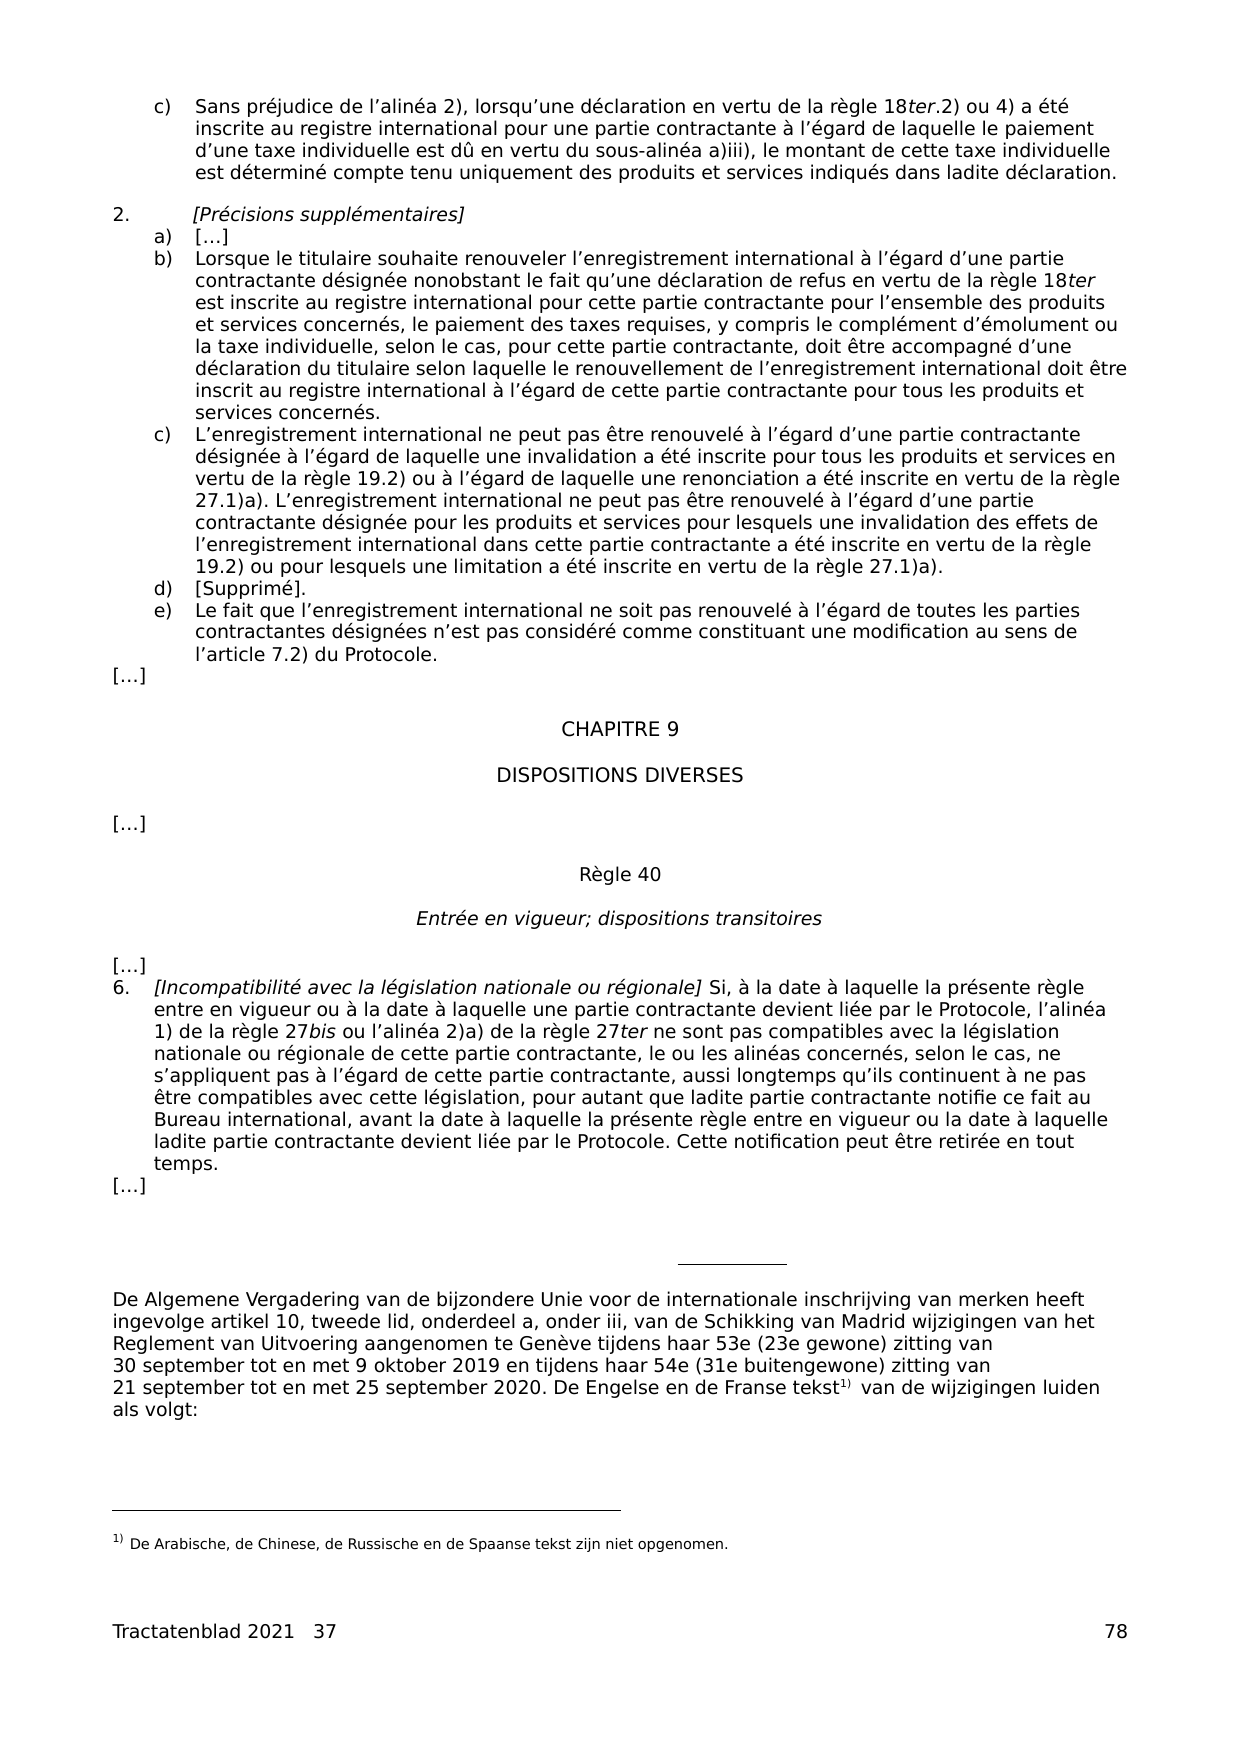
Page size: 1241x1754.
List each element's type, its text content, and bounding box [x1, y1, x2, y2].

text b) Lorsque le titulaire souhaite renouveler l’enregistrement international à l’égard d’une partie contractante désignée nonobstant le fait qu’une déclaration de refus en vertu de la règle 18ter est inscrite au registre international pour cette partie contractante pour l’ensemble des produits et services concernés, le paiement des taxes requises, y compris le complément d’émolument ou la taxe individuelle, selon le cas, pour cette partie contractante, doit être accompagné d’une déclaration du titulaire selon laquelle le renouvellement de l’enregistrement international doit être inscrit au registre international à l’égard de cette partie contractante pour tous les produits et services concernés. [153, 248, 1128, 424]
text c) L’enregistrement international ne peut pas être renouvelé à l’égard d’une partie contractante désignée à l’égard de laquelle une invalidation a été inscrite pour tous les produits et services en vertu de la règle 19.2) ou à l’égard de laquelle une renonciation a été inscrite en vertu de la règle 27.1)a). L’enregistrement international ne peut pas être renouvelé à l’égard d’une partie contractante désignée pour les produits et services pour lesquels une invalidation des effets de l’enregistrement international dans cette partie contractante a été inscrite en vertu de la règle 19.2) ou pour lesquels une limitation a été inscrite en vertu de la règle 27.1)a). [153, 424, 1128, 577]
text […] [112, 955, 1128, 977]
text De Arabische, de Chinese, de Russische en de Spaanse tekst zijn niet opgenomen. [112, 1532, 1128, 1554]
text e) Le fait que l’enregistrement international ne soit pas renouvelé à l’égard de toutes les parties contractantes désignées n’est pas considéré comme constituant une modification au sens de l’article 7.2) du Protocole. [153, 599, 1128, 665]
text […] [112, 665, 1128, 687]
subtitle CHAPITRE 9 DISPOSITIONS DIVERSES [112, 717, 1128, 787]
text d) [Supprimé]. [153, 577, 1128, 599]
subtitle Règle 40 Entrée en vigueur; dispositions transitoires [112, 864, 1128, 930]
text 6. [Incompatibilité avec la législation nationale ou régionale] Si, à la date à laquelle la présente règle entre en vigueur ou à la date à laquelle une partie contractante devient liée par le Protocole, l’alinéa 1) de la règle 27bis ou l’alinéa 2)a) de la règle 27ter ne sont pas compatibles avec la législation nationale ou régionale de cette partie contractante, le ou les alinéas concernés, selon le cas, ne s’appliquent pas à l’égard de cette partie contractante, aussi longtemps qu’ils continuent à ne pas être compatibles avec cette législation, pour autant que ladite partie contractante notifie ce fait au Bureau international, avant la date à laquelle la présente règle entre en vigueur ou la date à laquelle ladite partie contractante devient liée par le Protocole. Cette notification peut être retirée en tout temps. [112, 977, 1128, 1175]
text […] [112, 812, 1128, 834]
text c) Sans préjudice de l’alinéa 2), lorsqu’une déclaration en vertu de la règle 18ter.2) ou 4) a été inscrite au registre international pour une partie contractante à l’égard de laquelle le paiement d’une taxe individuelle est dû en vertu du sous-alinéa a)iii), le montant de cette taxe individuelle est déterminé compte tenu uniquement des produits et services indiqués dans ladite déclaration. [153, 96, 1128, 184]
text a) […] [153, 226, 1128, 248]
text […] [112, 1175, 1128, 1197]
text 2. [Précisions supplémentaires] [112, 204, 1128, 226]
text De Algemene Vergadering van de bijzondere Unie voor de internationale inschrijving van merken heeft ingevolge artikel 10, tweede lid, onderdeel a, onder iii, van de Schikking van Madrid wijzigingen van het Reglement van Uitvoering aangenomen te Genève tijdens haar 53e (23e gewone) zitting van 30 september tot en met 9 oktober 2019 en tijdens haar 54e (31e buitengewone) zitting van 21 september tot en met 25 september 2020. De Engelse en de Franse tekst van de wijzigingen luiden als volgt: [112, 1289, 1128, 1421]
